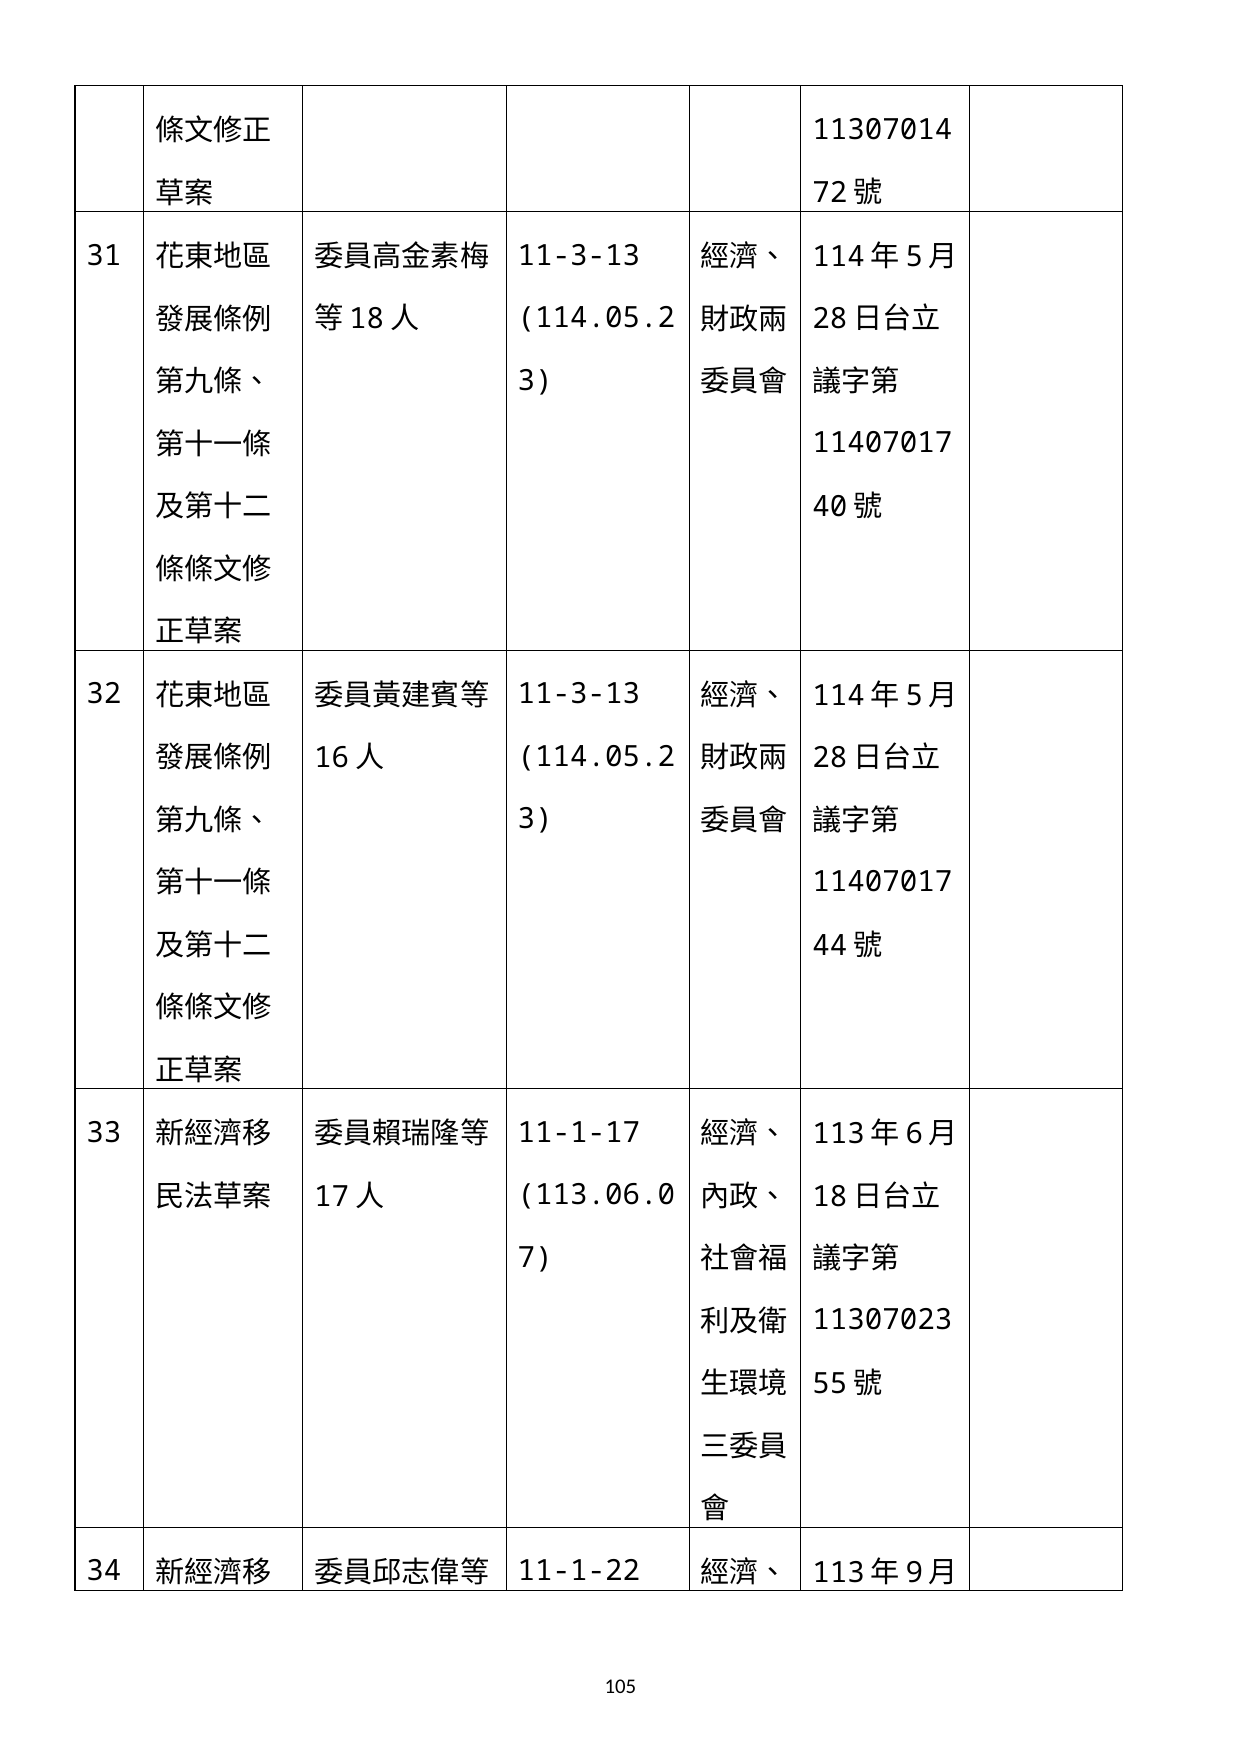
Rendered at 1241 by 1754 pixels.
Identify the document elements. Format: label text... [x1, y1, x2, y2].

table_cell 34 [76, 1528, 143, 1590]
table_cell 114年5月28日台立議字第1140701740號 [801, 212, 969, 650]
table_cell [690, 86, 800, 211]
table_cell 113年9月 [801, 1528, 969, 1590]
table_cell 113年6月18日台立議字第1130702355號 [801, 1089, 969, 1527]
table_cell [970, 212, 1122, 650]
table_cell [970, 651, 1122, 1088]
table_cell 經濟、財政兩委員會 [690, 212, 800, 650]
table_cell 11-1-22 [507, 1528, 689, 1590]
table_cell 條文修正草案 [144, 86, 302, 211]
table_cell [970, 86, 1122, 211]
table_cell 經濟、 [690, 1528, 800, 1590]
table_cell 32 [76, 651, 143, 1088]
table_cell 33 [76, 1089, 143, 1527]
table_cell 新經濟移民法草案 [144, 1089, 302, 1527]
table_cell 經濟、內政、社會福利及衛生環境三委員會 [690, 1089, 800, 1527]
table_cell 委員黃建賓等16人 [303, 651, 506, 1088]
table_cell [970, 1528, 1122, 1590]
table_cell 委員高金素梅等18人 [303, 212, 506, 650]
table_cell 新經濟移 [144, 1528, 302, 1590]
table_cell [970, 1089, 1122, 1527]
table_cell 114年5月28日台立議字第1140701744號 [801, 651, 969, 1088]
table_cell [303, 86, 506, 211]
table_cell 11-3-13 (114.05.23) [507, 212, 689, 650]
table_cell [507, 86, 689, 211]
table_cell 1130701472號 [801, 86, 969, 211]
table_cell [76, 86, 143, 211]
table_cell 委員賴瑞隆等17人 [303, 1089, 506, 1527]
table_cell 11-1-17 (113.06.07) [507, 1089, 689, 1527]
table_cell 花東地區發展條例第九條、第十一條及第十二條條文修正草案 [144, 212, 302, 650]
table_cell 委員邱志偉等 [303, 1528, 506, 1590]
table_cell 花東地區發展條例第九條、第十一條及第十二條條文修正草案 [144, 651, 302, 1088]
table_cell 11-3-13 (114.05.23) [507, 651, 689, 1088]
table_cell 31 [76, 212, 143, 650]
table_cell 經濟、財政兩委員會 [690, 651, 800, 1088]
